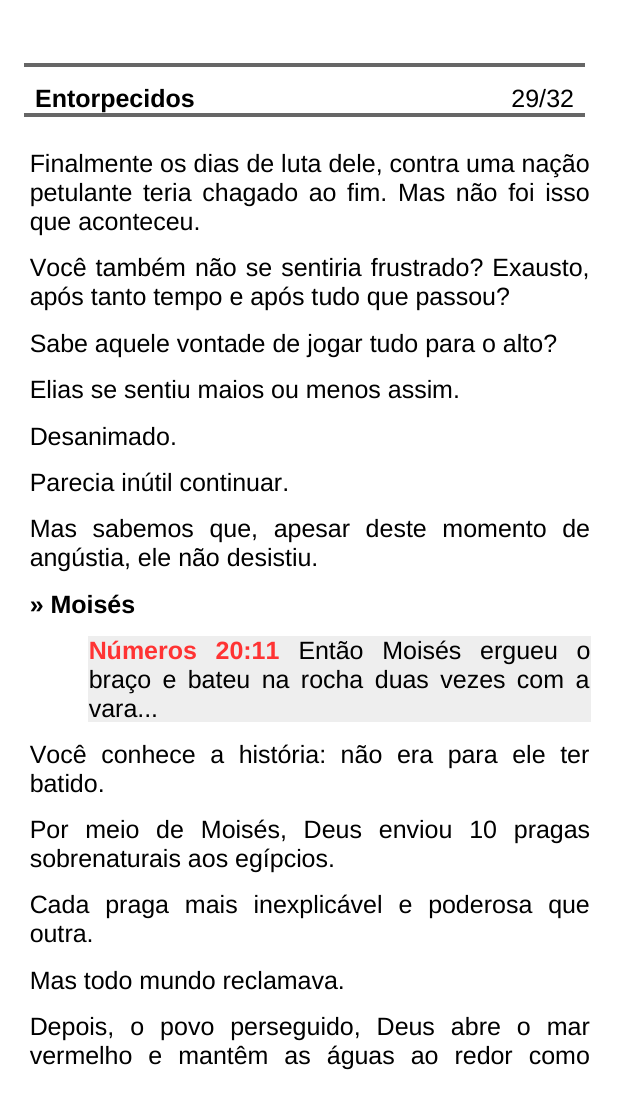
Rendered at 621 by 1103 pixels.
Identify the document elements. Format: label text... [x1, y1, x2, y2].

text Por meio de Moisés, Deus enviou 10 pragas sobrenaturais aos egípcios. [29, 815, 591, 873]
list Números 20:11 Então Moisés ergueu o braço e bateu na rocha duas vezes com a vara... [88, 636, 591, 722]
text Você conhece a história: não era para ele ter batido. [29, 740, 591, 798]
text Desanimado. [29, 422, 591, 450]
text Você também não se sentiria frustrado? Exausto, após tanto tempo e após tudo que passou? [29, 253, 591, 311]
text Mas todo mundo reclamava. [29, 966, 591, 994]
text Elias se sentiu maios ou menos assim. [29, 375, 591, 404]
text Finalmente os dias de luta dele, contra uma nação petulante teria chagado ao fim. Mas não foi isso que aconteceu. [29, 149, 591, 236]
text Depois, o povo perseguido, Deus abre o mar vermelho e mantêm as águas ao redor como [29, 1012, 591, 1070]
text » Moisés [29, 590, 591, 618]
text Cada praga mais inexplicável e poderosa que outra. [29, 891, 591, 948]
text Parecia inútil continuar. [29, 468, 591, 497]
text Sabe aquele vontade de jogar tudo para o alto? [29, 329, 591, 357]
text Mas sabemos que, apesar deste momento de angústia, ele não desistiu. [29, 514, 591, 572]
